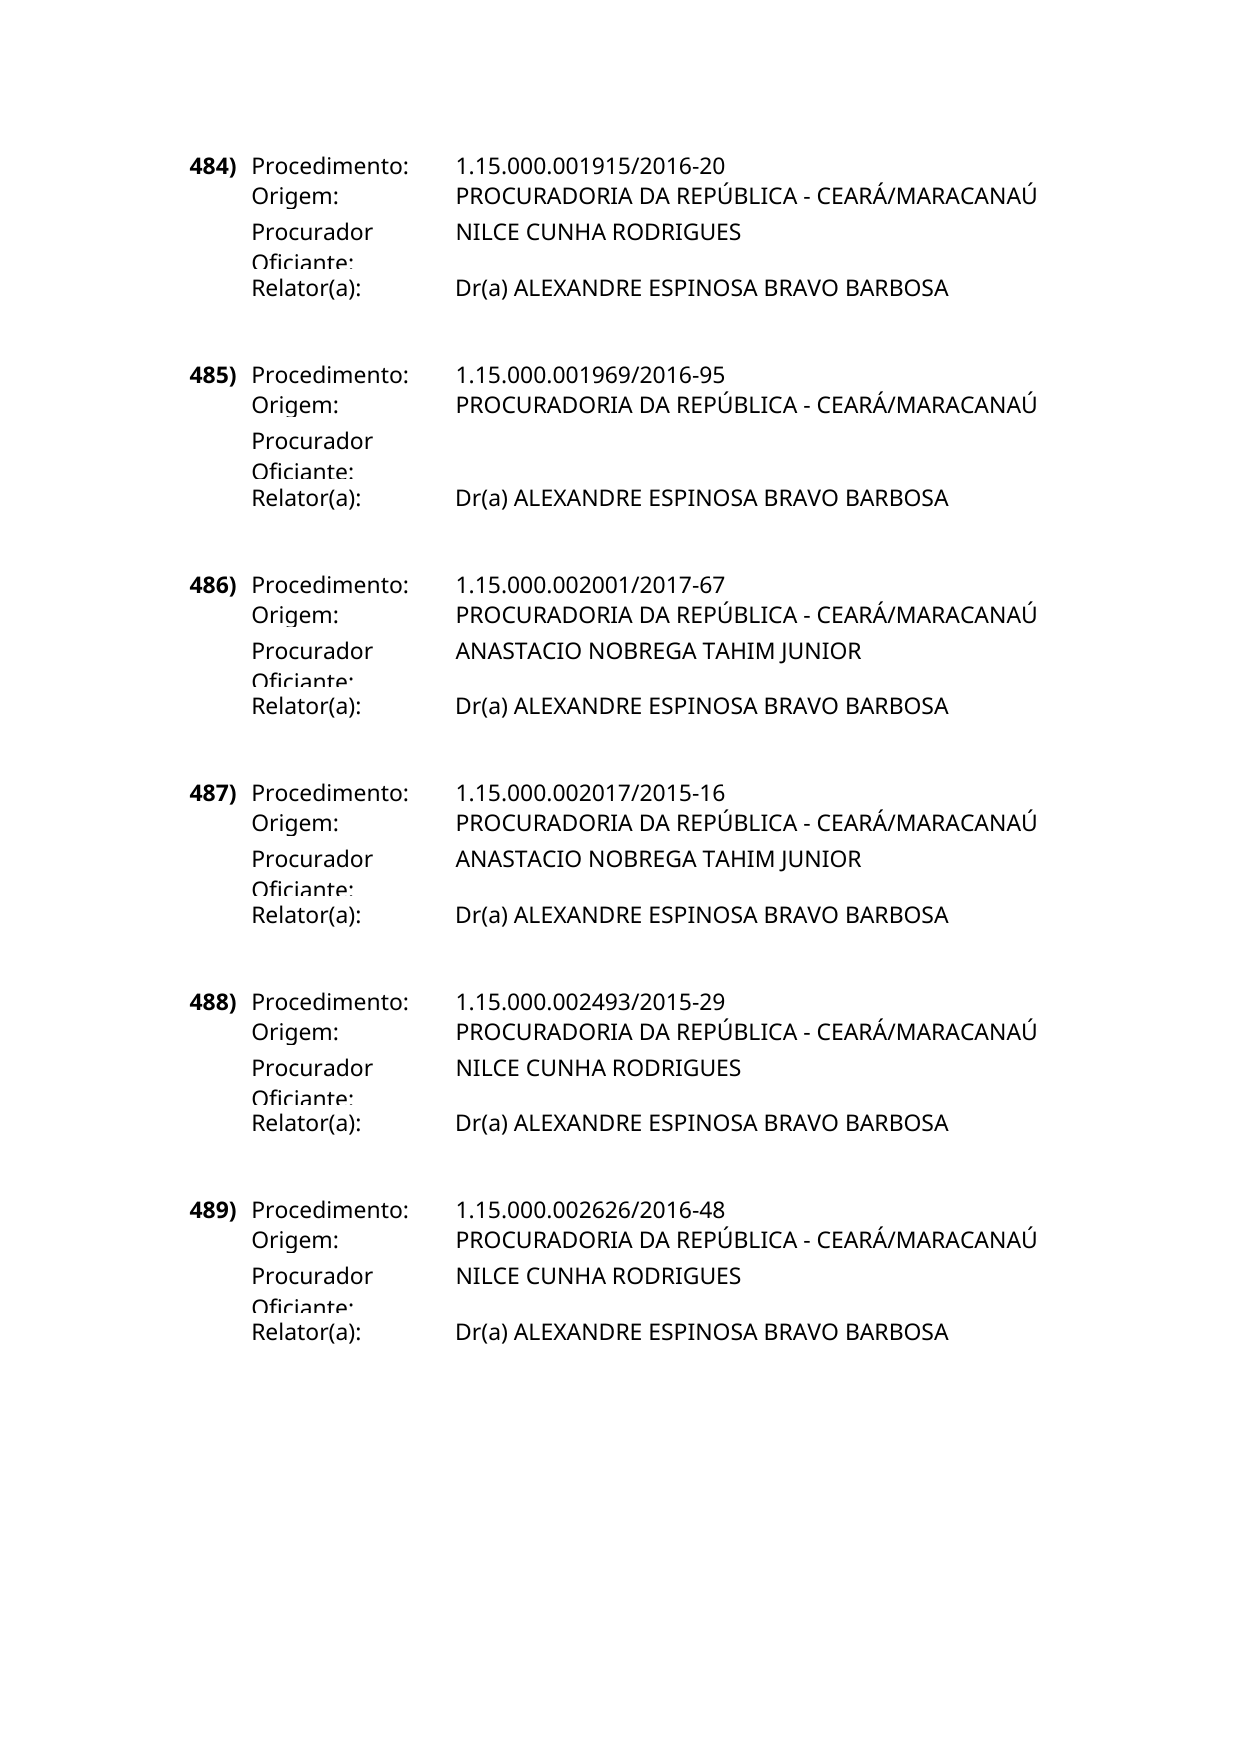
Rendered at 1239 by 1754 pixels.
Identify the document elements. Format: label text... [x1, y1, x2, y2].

table_cell [455, 1044, 1124, 1052]
table_cell [251, 1253, 455, 1260]
table_cell [251, 627, 455, 634]
table_cell [1125, 929, 1239, 986]
table_cell [1125, 899, 1239, 929]
table_cell PROCURADORIA DA REPÚBLICA - CEARÁ/MARACANAÚ [455, 1224, 1124, 1253]
table_cell [1125, 389, 1239, 417]
table_cell [1125, 1052, 1239, 1103]
table_cell Procedimento: [251, 359, 455, 387]
table_cell [1125, 150, 1239, 178]
table_cell [455, 929, 1124, 986]
table_cell [0, 302, 189, 358]
table_header [251, 0, 455, 150]
table_cell [455, 512, 1124, 568]
table_cell [189, 425, 251, 478]
table_cell [0, 1253, 189, 1260]
table_cell [189, 1224, 251, 1253]
table_cell [455, 417, 1124, 424]
table_cell [0, 1107, 189, 1137]
table_cell [1125, 272, 1239, 302]
table_cell [0, 417, 189, 424]
table_cell Origem: [251, 389, 455, 417]
table_cell 1.15.000.002017/2015-16 [455, 777, 1124, 806]
table_cell [189, 216, 251, 267]
table_header Dr(a) ALEXANDRE ESPINOSA BRAVO BARBOSA [455, 1107, 1122, 1136]
table_cell [1125, 627, 1239, 634]
table_cell [0, 1044, 189, 1052]
table_cell PROCURADORIA DA REPÚBLICA - CEARÁ/MARACANAÚ [455, 389, 1124, 417]
table_cell [189, 272, 251, 302]
table_header Relator(a): [251, 899, 455, 927]
table_cell [455, 836, 1124, 843]
table_cell [251, 417, 455, 424]
table_cell [1125, 1253, 1239, 1260]
table_header Relator(a): [251, 690, 455, 719]
table_cell [1125, 359, 1239, 387]
table_cell 1.15.000.001969/2016-95 [455, 359, 1124, 387]
table_cell [189, 1107, 251, 1137]
table_cell PROCURADORIA DA REPÚBLICA - CEARÁ/MARACANAÚ [455, 599, 1124, 627]
table_cell [1125, 836, 1239, 843]
table_cell [1125, 720, 1239, 777]
table_cell [189, 929, 251, 986]
table_cell [0, 836, 189, 843]
table_cell [251, 836, 455, 843]
table_cell [189, 417, 251, 424]
table_cell [0, 1224, 189, 1253]
table_cell [0, 843, 189, 894]
table_cell [189, 1253, 251, 1260]
table_cell [1125, 690, 1239, 720]
table_header [189, 0, 251, 150]
table_cell PROCURADORIA DA REPÚBLICA - CEARÁ/MARACANAÚ [455, 807, 1124, 836]
table_cell [0, 599, 189, 627]
table_header Dr(a) ALEXANDRE ESPINOSA BRAVO BARBOSA [455, 690, 1122, 719]
table_cell [1125, 1107, 1239, 1137]
table_header Relator(a): [251, 482, 455, 510]
table_cell PROCURADORIA DA REPÚBLICA - CEARÁ/MARACANAÚ [455, 1016, 1124, 1044]
table_cell [1125, 1260, 1239, 1311]
table_cell Procurador Oficiante: [251, 425, 455, 478]
table_cell [0, 425, 189, 478]
table_cell [455, 1253, 1124, 1260]
table_cell Procurador Oficiante: [251, 1052, 455, 1104]
table_cell ANASTACIO NOBREGA TAHIM JUNIOR [455, 635, 1124, 686]
table_cell [455, 209, 1124, 216]
table_cell [0, 929, 189, 986]
table_cell [0, 1316, 189, 1346]
table_cell 1.15.000.002001/2017-67 [455, 569, 1124, 597]
table_cell [189, 209, 251, 216]
table_cell [0, 482, 189, 512]
table_cell [1125, 777, 1239, 806]
table_header Relator(a): [251, 1107, 455, 1136]
table_cell [1125, 1194, 1239, 1223]
table_cell [455, 720, 1124, 777]
table_cell [1125, 843, 1239, 894]
table_cell PROCURADORIA DA REPÚBLICA - CEARÁ/MARACANAÚ [455, 180, 1124, 208]
table_cell [189, 627, 251, 634]
table_cell [0, 627, 189, 634]
table_cell Procedimento: [251, 777, 455, 806]
table_cell 488) [189, 986, 251, 1014]
table_cell [1125, 807, 1239, 836]
table_cell [0, 1052, 189, 1103]
table_cell 485) [189, 359, 251, 387]
table_cell [251, 512, 455, 568]
table_cell [1125, 209, 1239, 216]
table_cell [455, 627, 1124, 634]
table_cell [0, 807, 189, 836]
table_cell [1125, 1224, 1239, 1253]
table_cell [1125, 512, 1239, 568]
table_cell [0, 512, 189, 568]
table_cell Origem: [251, 1016, 455, 1044]
table_cell [0, 569, 189, 597]
table_cell [251, 209, 455, 216]
table_cell Origem: [251, 180, 455, 208]
table_cell 1.15.000.002626/2016-48 [455, 1194, 1124, 1223]
table_cell [455, 1137, 1124, 1194]
table_cell [1125, 1316, 1239, 1346]
table_header [455, 0, 1124, 150]
table_cell [455, 425, 1124, 478]
table_cell [189, 899, 251, 929]
table_cell Origem: [251, 807, 455, 836]
table_cell [189, 180, 251, 208]
table_cell [189, 482, 251, 512]
table_cell [1125, 635, 1239, 686]
table_cell [0, 777, 189, 806]
table_header [1125, 0, 1239, 150]
table_cell 489) [189, 1194, 251, 1223]
table_cell [0, 986, 189, 1014]
table_header Relator(a): [251, 1316, 455, 1344]
table_cell [0, 209, 189, 216]
table_cell Procedimento: [251, 569, 455, 597]
table_cell [251, 1137, 455, 1194]
table_cell [1125, 986, 1239, 1014]
table_cell [0, 899, 189, 929]
table_cell Procedimento: [251, 1194, 455, 1223]
table_cell [189, 843, 251, 894]
table_cell [189, 836, 251, 843]
table_cell [189, 690, 251, 720]
table_cell [0, 635, 189, 686]
table_cell [189, 635, 251, 686]
table_cell [251, 929, 455, 986]
table_cell [189, 1044, 251, 1052]
table_cell [189, 1316, 251, 1346]
table_cell [1125, 417, 1239, 424]
table_cell [1125, 482, 1239, 512]
table_cell [1125, 425, 1239, 478]
table_cell [189, 1052, 251, 1103]
table_cell [189, 720, 251, 777]
table_cell NILCE CUNHA RODRIGUES [455, 216, 1124, 267]
table_cell [1125, 599, 1239, 627]
table_cell [251, 302, 455, 358]
table_cell [1125, 1016, 1239, 1044]
table_cell [189, 389, 251, 417]
table_header Dr(a) ALEXANDRE ESPINOSA BRAVO BARBOSA [455, 272, 1122, 300]
table_cell 487) [189, 777, 251, 806]
table_cell Procurador Oficiante: [251, 1260, 455, 1313]
table_cell [1125, 302, 1239, 358]
table_cell [0, 180, 189, 208]
table_cell 484) [189, 150, 251, 178]
table_cell [1125, 216, 1239, 267]
table_cell [0, 389, 189, 417]
table_cell Procedimento: [251, 150, 455, 178]
table_header Dr(a) ALEXANDRE ESPINOSA BRAVO BARBOSA [455, 899, 1122, 927]
table_cell [0, 216, 189, 267]
table_cell ANASTACIO NOBREGA TAHIM JUNIOR [455, 843, 1124, 894]
table_cell [455, 302, 1124, 358]
table_cell Procurador Oficiante: [251, 843, 455, 896]
table_cell 1.15.000.001915/2016-20 [455, 150, 1124, 178]
table_cell [0, 150, 189, 178]
table_cell [0, 272, 189, 302]
table_cell 486) [189, 569, 251, 597]
table_cell [0, 720, 189, 777]
table_cell [1125, 180, 1239, 208]
table_header Dr(a) ALEXANDRE ESPINOSA BRAVO BARBOSA [455, 1316, 1122, 1344]
table_cell NILCE CUNHA RODRIGUES [455, 1052, 1124, 1103]
table_cell [1125, 1044, 1239, 1052]
table_cell [0, 359, 189, 387]
table_cell [0, 1137, 189, 1194]
table_cell [189, 1137, 251, 1194]
table_header [0, 0, 189, 150]
table_cell Origem: [251, 599, 455, 627]
table_header Dr(a) ALEXANDRE ESPINOSA BRAVO BARBOSA [455, 482, 1122, 510]
table_cell [189, 599, 251, 627]
table_cell Origem: [251, 1224, 455, 1253]
table_cell [0, 1016, 189, 1044]
table_cell [251, 1044, 455, 1052]
table_cell [1125, 569, 1239, 597]
table_cell Procurador Oficiante: [251, 216, 455, 268]
table_cell [0, 690, 189, 720]
table_cell [189, 302, 251, 358]
table_cell 1.15.000.002493/2015-29 [455, 986, 1124, 1014]
table_cell [189, 807, 251, 836]
table_cell [189, 1260, 251, 1311]
table_cell [251, 720, 455, 777]
table_cell [0, 1194, 189, 1223]
table_header Relator(a): [251, 272, 455, 300]
table_cell [1125, 1137, 1239, 1194]
table_cell [0, 1260, 189, 1311]
table_cell NILCE CUNHA RODRIGUES [455, 1260, 1124, 1311]
table_cell [189, 512, 251, 568]
table_cell Procurador Oficiante: [251, 635, 455, 687]
table_cell [189, 1016, 251, 1044]
table_cell Procedimento: [251, 986, 455, 1014]
